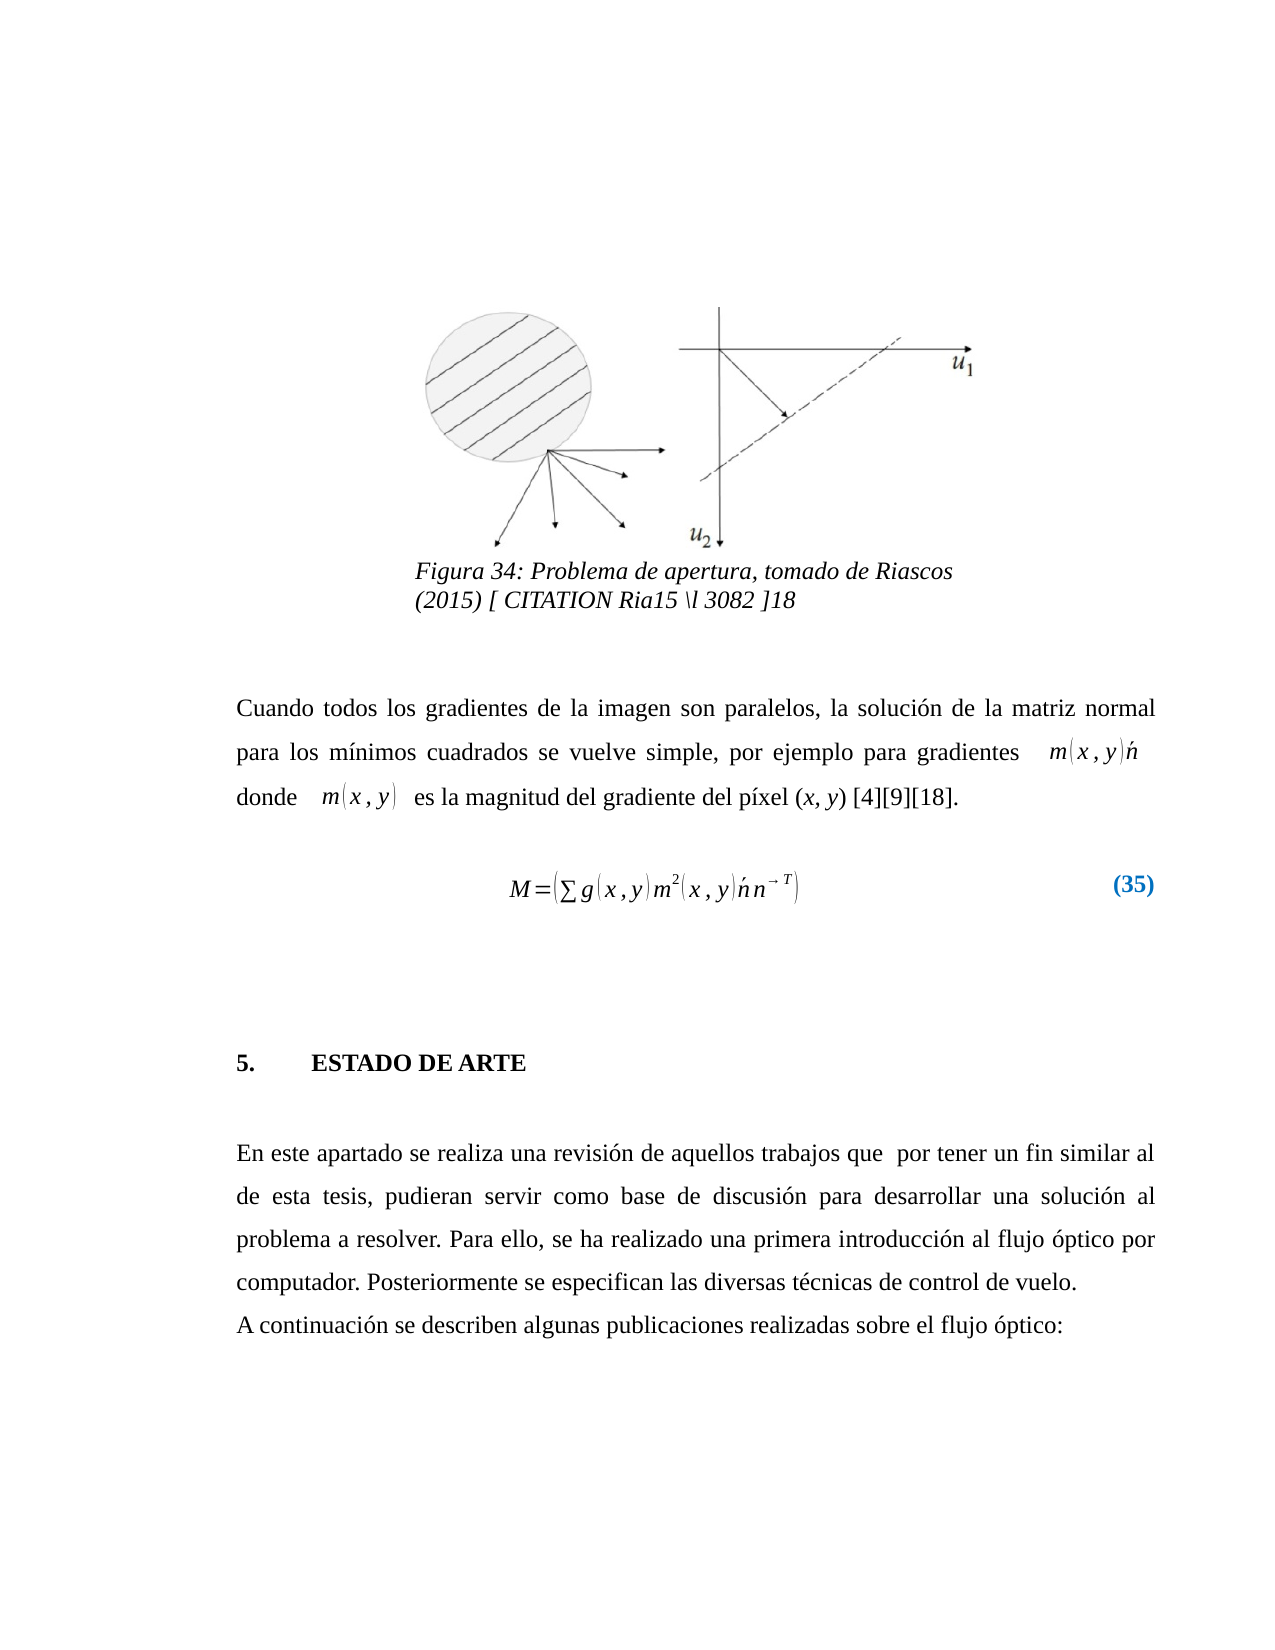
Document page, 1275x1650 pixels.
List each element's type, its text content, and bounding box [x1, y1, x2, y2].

text Figura 34: Problema de apertura, tomado de Riascos (2015) [ CITATION Ria15 \l 3082 ]18 [415, 551, 978, 614]
picture [415, 307, 979, 551]
text Cuando todos los gradientes de la imagen son paralelos, la solución de la matriz normal para los mínimos cuadrados se vuelve simple, por ejemplo para gradientes donde es la magnitud del gradiente del píxel (x, y) [4][9][18]. [236, 693, 1157, 812]
table_header (35) [1084, 869, 1184, 936]
subtitle ESTADO DE ARTE [236, 1048, 1157, 1076]
table_header [224, 869, 1083, 936]
text A continuación se describen algunas publicaciones realizadas sobre el flujo óptico: [236, 1311, 1157, 1339]
text En este apartado se realiza una revisión de aquellos trabajos que por tener un fin similar al de esta tesis, pudieran servir como base de discusión para desarrollar una solución al problema a resolver. Para ello, se ha realizado una primera introducción al flujo óptico por computador. Posteriormente se especifican las diversas técnicas de control de vuelo. [236, 1138, 1157, 1296]
